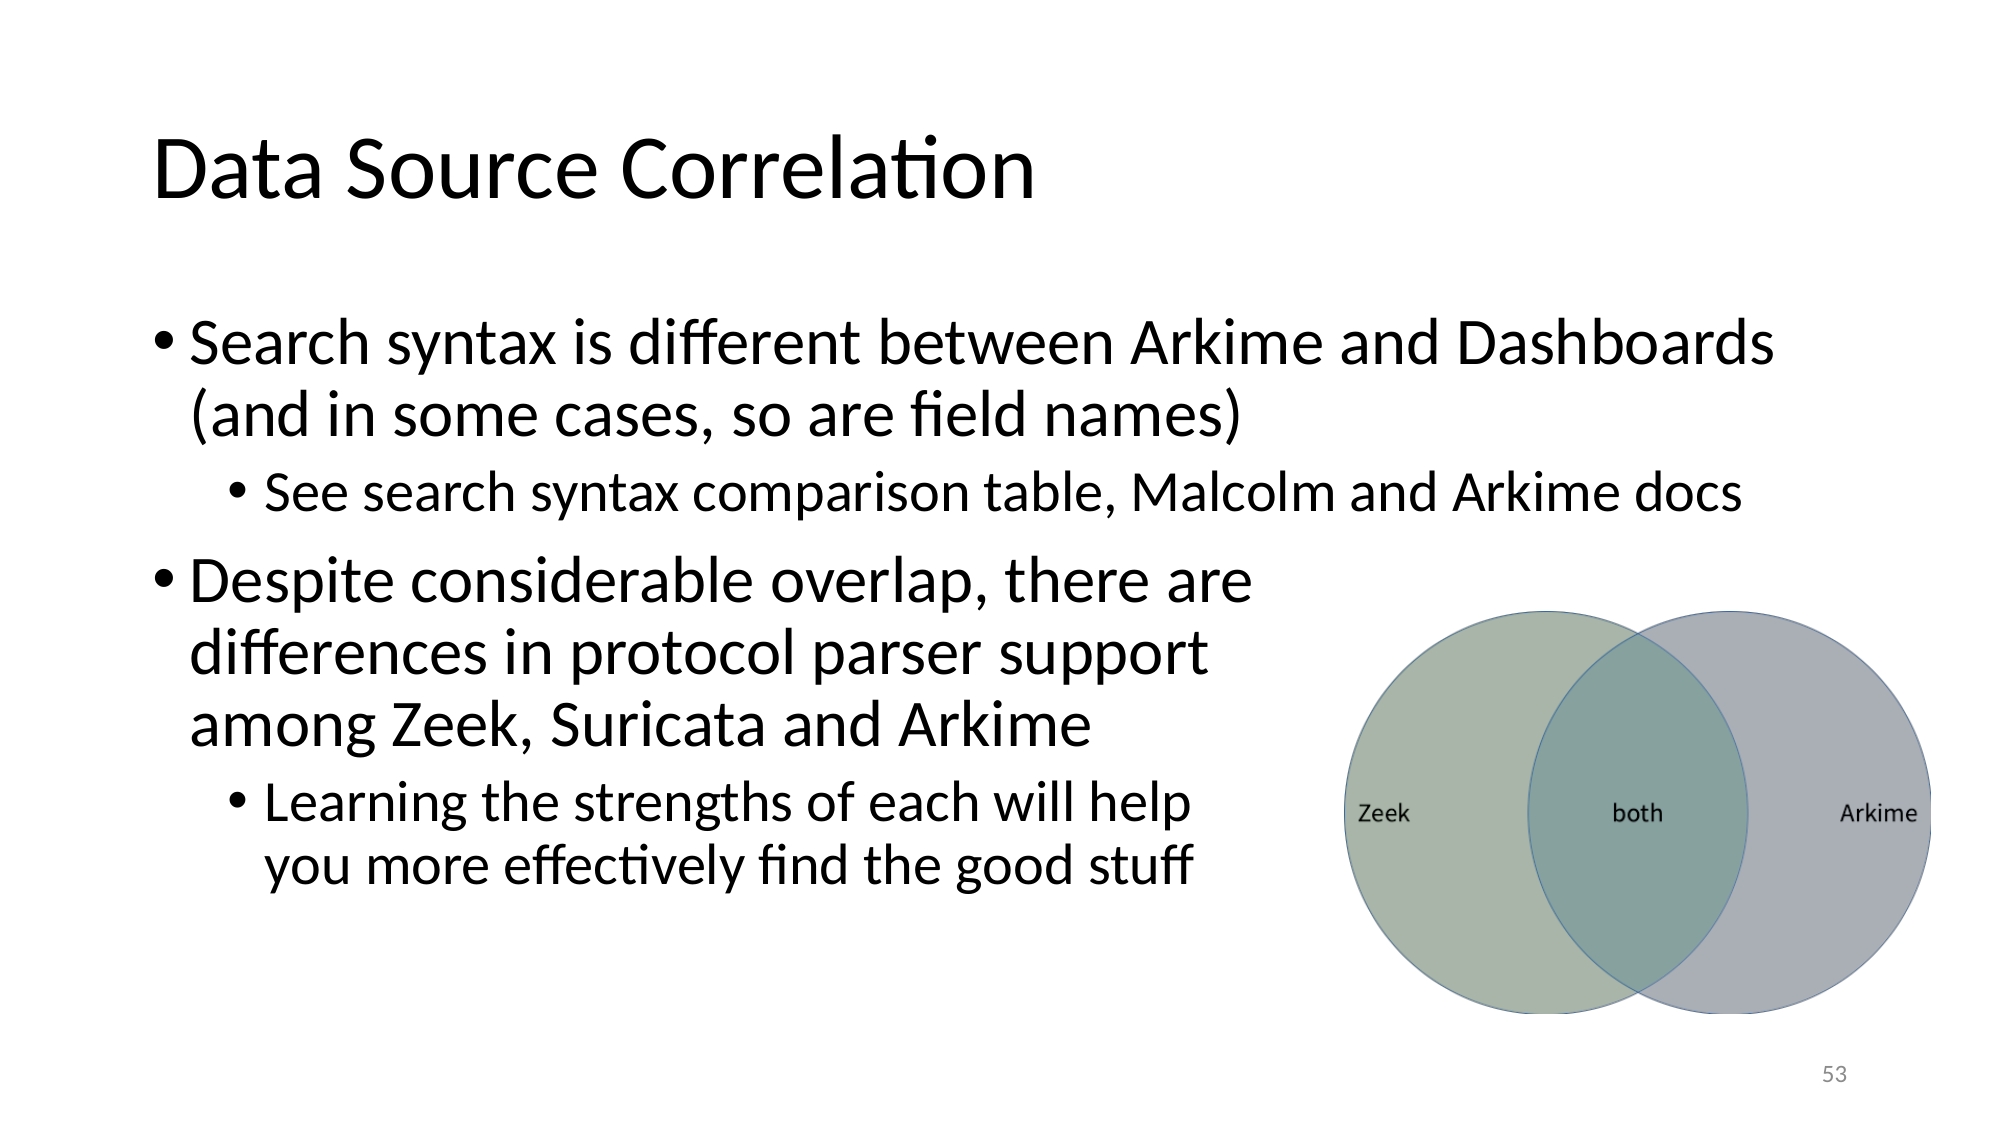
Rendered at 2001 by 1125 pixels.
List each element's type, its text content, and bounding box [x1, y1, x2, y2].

list Search syntax is different between Arkime and Dashboards (and in some cases, so are field names) See search syntax comparison table, Malcolm and Arkime docs Despite considerable overlap, there are differences in protocol parser support among Zeek, Suricata and Arkime Learning the strengths of each will help you more effectively find the good stuff [137, 299, 1863, 1014]
picture [1344, 611, 1931, 1014]
slide_number [1412, 1042, 1863, 1103]
title Data Source Correlation [137, 59, 1863, 278]
